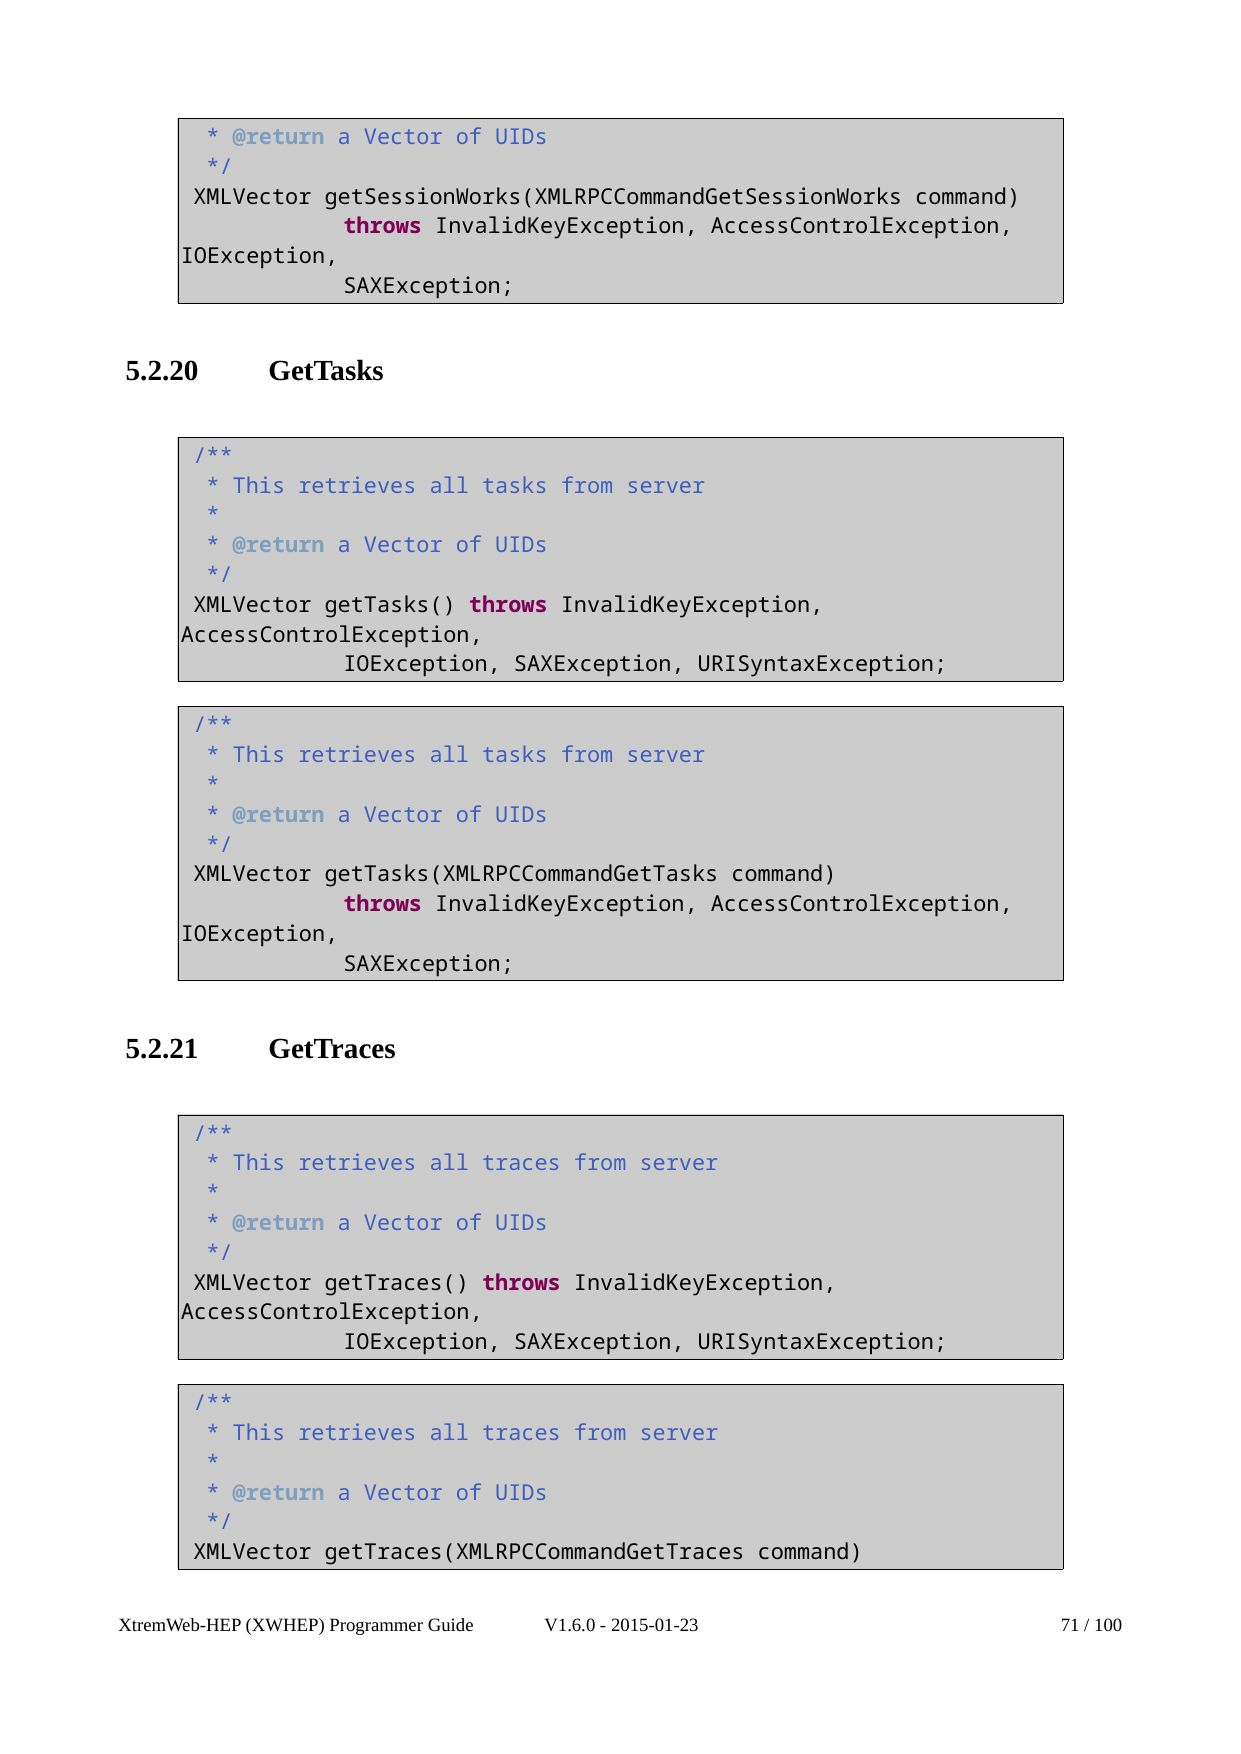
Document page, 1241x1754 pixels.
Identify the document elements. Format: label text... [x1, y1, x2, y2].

text */ [179, 1503, 1063, 1533]
text /** [179, 707, 1063, 736]
text * This retrieves all tasks from server [179, 467, 1063, 496]
text * [179, 496, 1063, 526]
text * [179, 766, 1063, 796]
text * This retrieves all tasks from server [179, 736, 1063, 766]
text */ [179, 826, 1063, 855]
text XMLVector getTasks() throws InvalidKeyException, AccessControlException, [179, 586, 1063, 645]
subtitle GetTraces [118, 1031, 1122, 1064]
text * This retrieves all traces from server [179, 1144, 1063, 1174]
text * @return a Vector of UIDs [179, 119, 1063, 148]
text /** [179, 1116, 1063, 1144]
text * @return a Vector of UIDs [179, 1473, 1063, 1503]
text */ [179, 556, 1063, 586]
text SAXException; [179, 267, 1063, 303]
text * [179, 1444, 1063, 1473]
text XMLVector getTraces() throws InvalidKeyException, AccessControlException, [179, 1263, 1063, 1323]
text throws InvalidKeyException, AccessControlException, IOException, [179, 207, 1063, 267]
text * @return a Vector of UIDs [179, 796, 1063, 826]
text * This retrieves all traces from server [179, 1414, 1063, 1444]
text /** [179, 1385, 1063, 1414]
text XMLVector getSessionWorks(XMLRPCCommandGetSessionWorks command) [179, 178, 1063, 207]
text * [179, 1174, 1063, 1204]
text SAXException; [179, 945, 1063, 980]
text /** [179, 438, 1063, 467]
text throws InvalidKeyException, AccessControlException, IOException, [179, 885, 1063, 945]
subtitle GetTasks [118, 353, 1122, 387]
text * @return a Vector of UIDs [179, 526, 1063, 556]
text IOException, SAXException, URISyntaxException; [179, 1323, 1063, 1359]
text */ [179, 148, 1063, 178]
text XMLVector getTasks(XMLRPCCommandGetTasks command) [179, 855, 1063, 885]
text IOException, SAXException, URISyntaxException; [179, 645, 1063, 681]
text */ [179, 1234, 1063, 1263]
text * @return a Vector of UIDs [179, 1204, 1063, 1234]
text XMLVector getTraces(XMLRPCCommandGetTraces command) [179, 1533, 1063, 1569]
